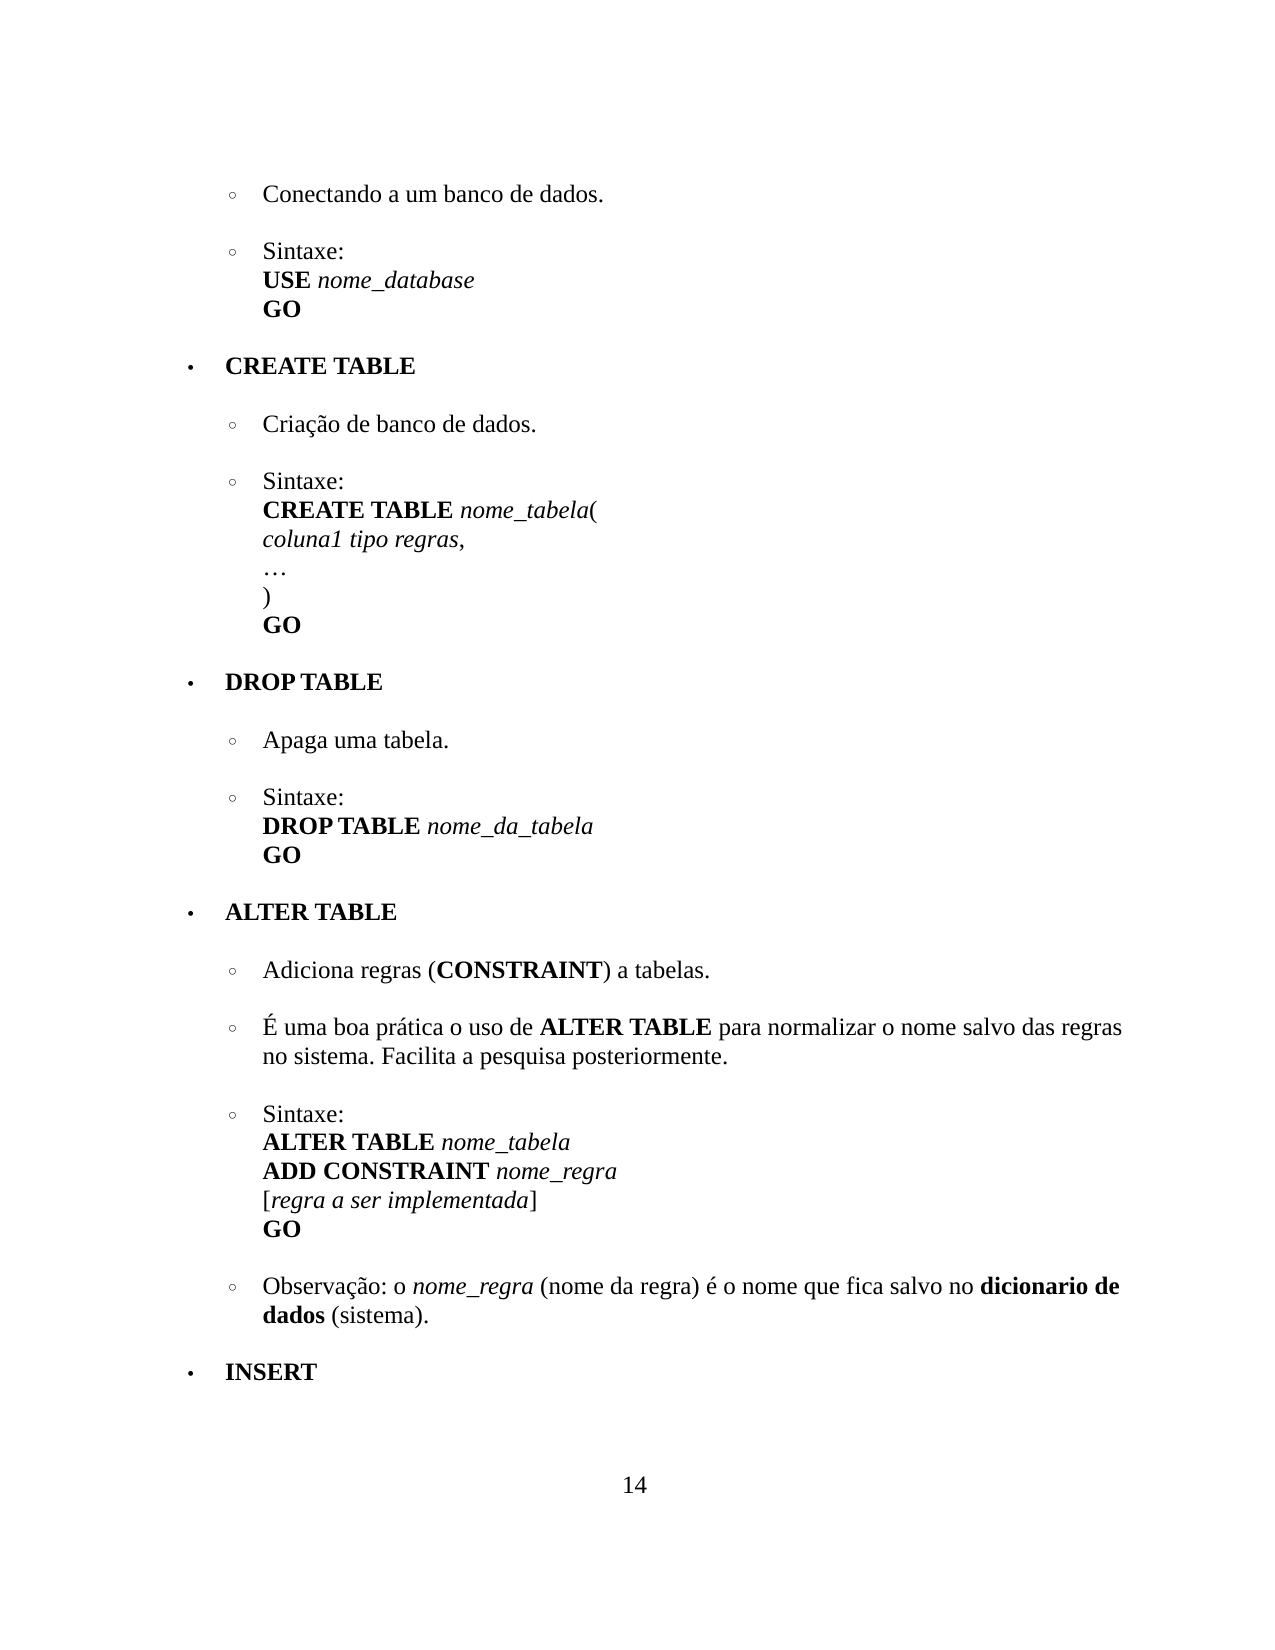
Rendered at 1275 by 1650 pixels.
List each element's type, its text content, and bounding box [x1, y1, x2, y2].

list Adiciona regras (CONSTRAINT) a tabelas. [225, 955, 1125, 1012]
list DROP TABLE [187, 667, 1125, 725]
list É uma boa prática o uso de ALTER TABLE para normalizar o nome salvo das regras no sistema. Facilita a pesquisa posteriormente. [225, 1012, 1125, 1099]
list Observação: o nome_regra (nome da regra) é o nome que fica salvo no dicionario de dados (sistema). [225, 1271, 1125, 1357]
list Criação de banco de dados. [225, 409, 1125, 466]
list Apaga uma tabela. [225, 725, 1125, 782]
list Sintaxe: ALTER TABLE nome_tabela ADD CONSTRAINT nome_regra [regra a ser implementada] GO [225, 1099, 1125, 1271]
list [187, 150, 1125, 179]
list CREATE TABLE [187, 351, 1125, 409]
list INSERT [187, 1357, 1125, 1415]
list ALTER TABLE [187, 897, 1125, 955]
list Sintaxe: CREATE TABLE nome_tabela( coluna1 tipo regras, … ) GO [225, 466, 1125, 667]
list Sintaxe: DROP TABLE nome_da_tabela GO [225, 782, 1125, 897]
list Conectando a um banco de dados. [225, 179, 1125, 236]
list Sintaxe: USE nome_database GO [225, 236, 1125, 351]
